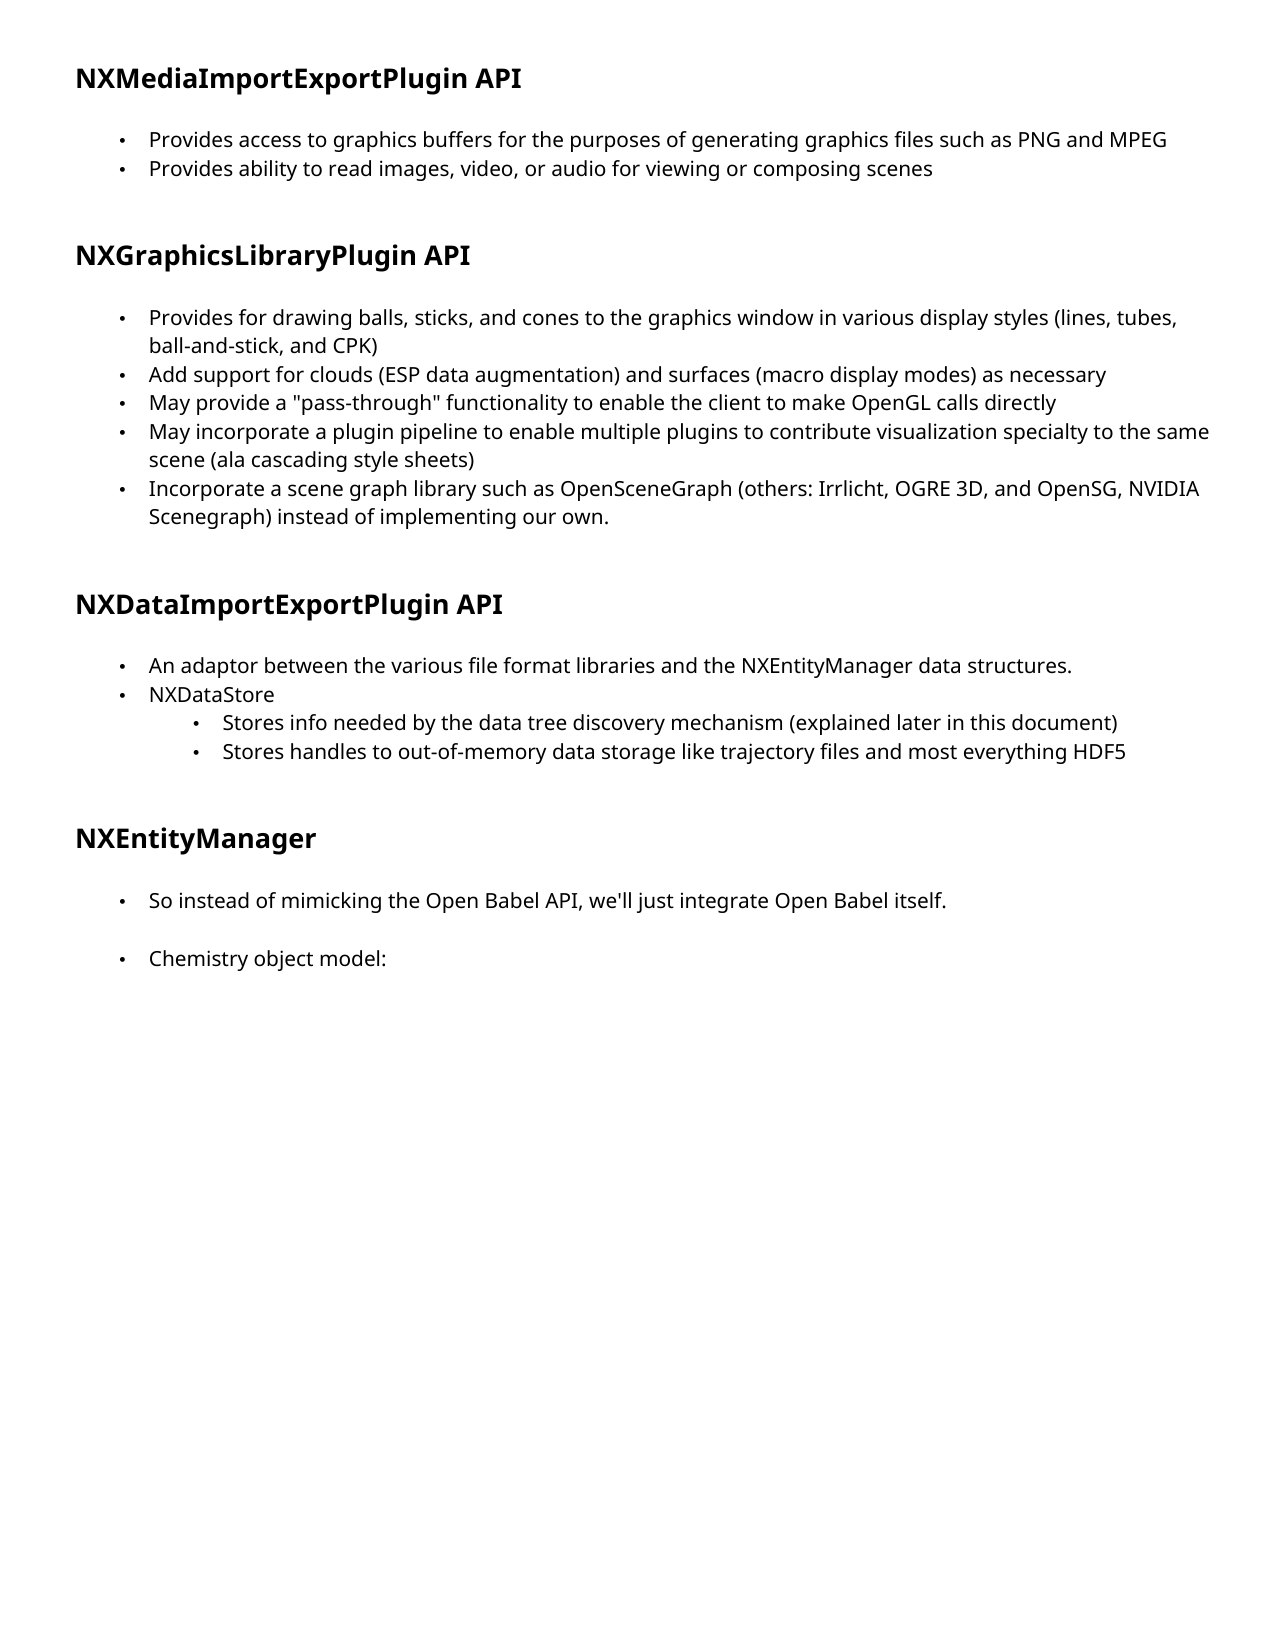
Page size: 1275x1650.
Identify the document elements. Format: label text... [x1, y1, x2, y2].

subtitle NXEntityManager [75, 820, 1217, 857]
list Incorporate a scene graph library such as OpenSceneGraph (others: Irrlicht, OGRE 3D, and OpenSG, NVIDIA Scenegraph) instead of implementing our own. [119, 474, 1217, 531]
list So instead of mimicking the Open Babel API, we'll just integrate Open Babel itself. [119, 886, 1217, 914]
list Add support for clouds (ESP data augmentation) and surfaces (macro display modes) as necessary [119, 360, 1217, 388]
list Chemistry object model: [119, 944, 1217, 972]
list Provides ability to read images, video, or audio for viewing or composing scenes [119, 154, 1217, 182]
list Stores info needed by the data tree discovery mechanism (explained later in this document) [193, 708, 1217, 737]
subtitle NXDataImportExportPlugin API [75, 585, 1217, 622]
list An adaptor between the various file format libraries and the NXEntityManager data structures. [119, 651, 1217, 680]
list May incorporate a plugin pipeline to enable multiple plugins to contribute visualization specialty to the same scene (ala cascading style sheets) [119, 417, 1217, 474]
list Provides access to graphics buffers for the purposes of generating graphics files such as PNG and MPEG [119, 125, 1217, 154]
subtitle NXMediaImportExportPlugin API [75, 59, 1217, 96]
list NXDataStore [119, 680, 1217, 708]
subtitle NXGraphicsLibraryPlugin API [75, 237, 1217, 274]
list Stores handles to out-of-memory data storage like trajectory files and most everything HDF5 [193, 737, 1217, 765]
list Provides for drawing balls, sticks, and cones to the graphics window in various display styles (lines, tubes, ball-and-stick, and CPK) [119, 303, 1217, 360]
list May provide a "pass-through" functionality to enable the client to make OpenGL calls directly [119, 388, 1217, 417]
